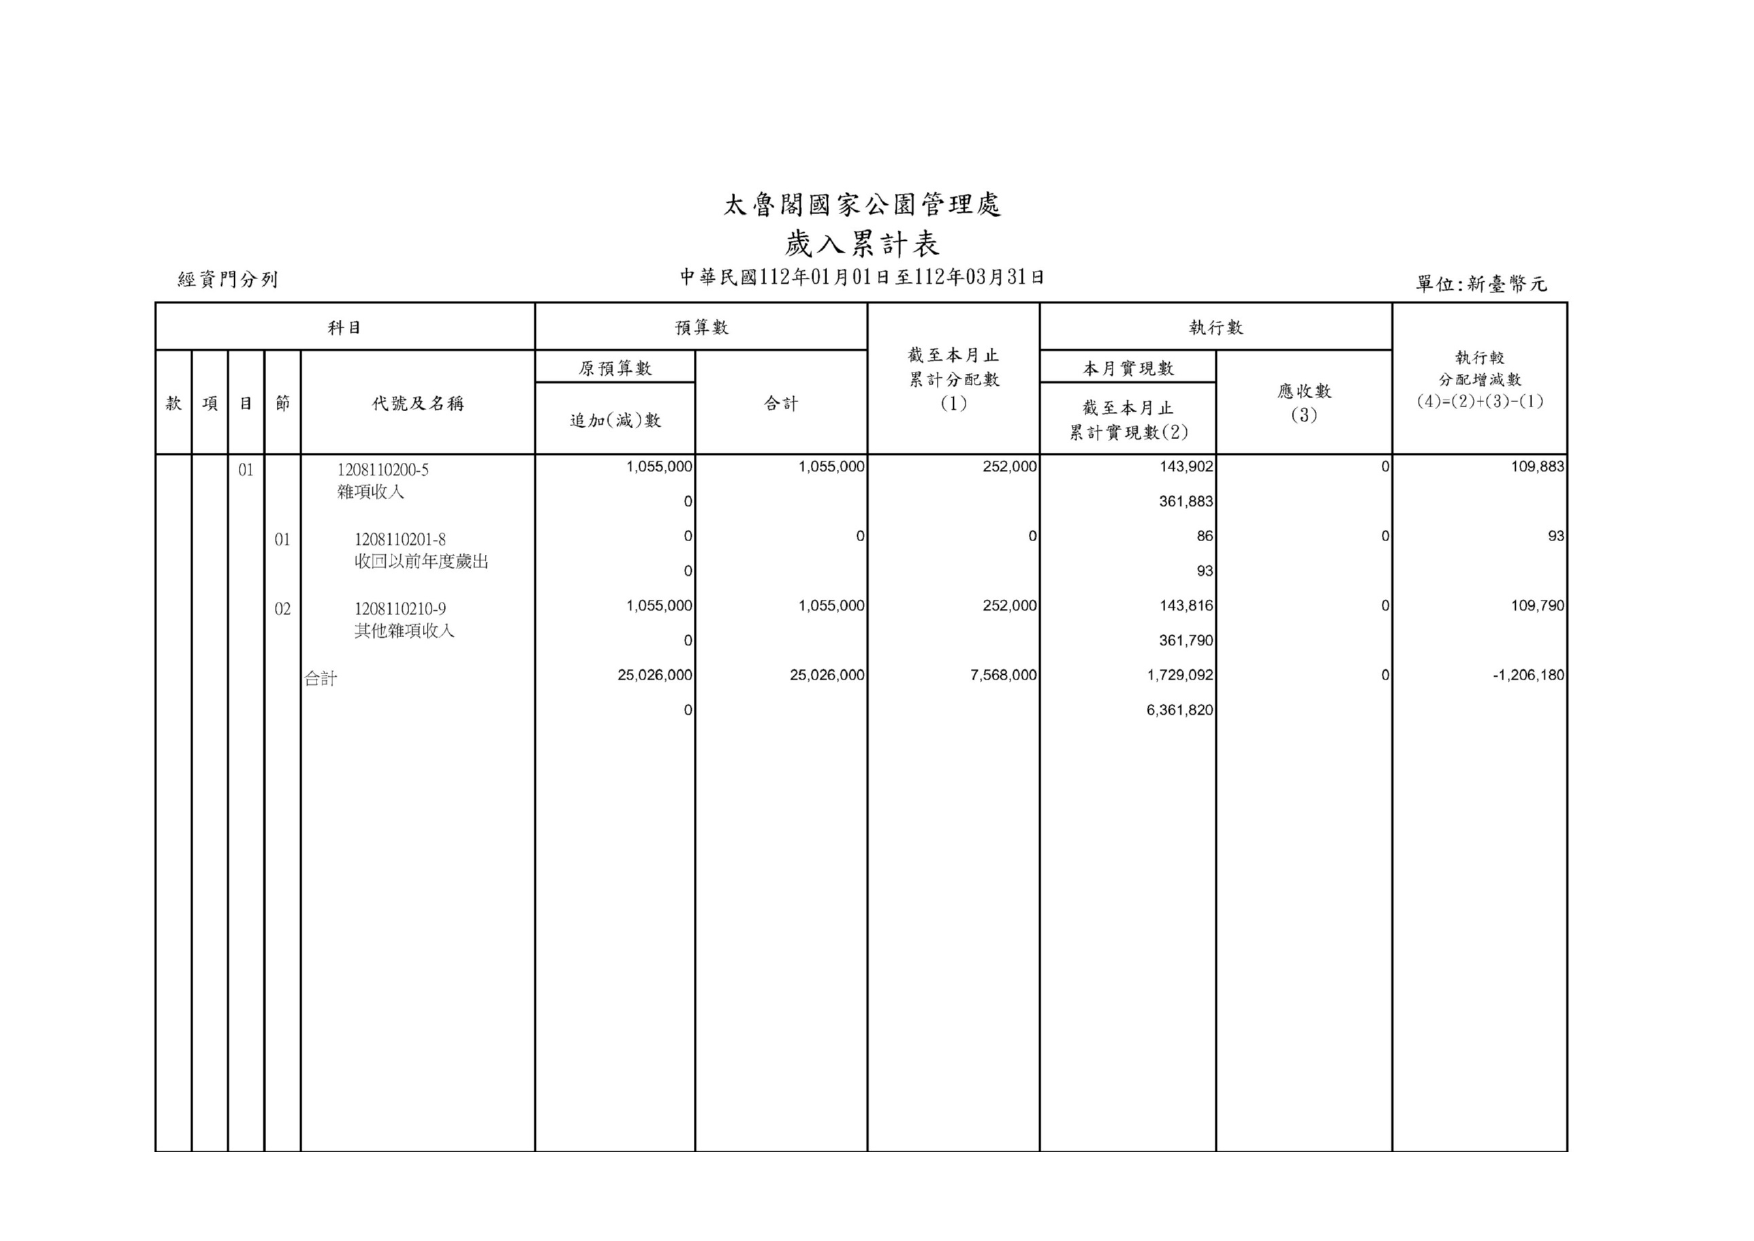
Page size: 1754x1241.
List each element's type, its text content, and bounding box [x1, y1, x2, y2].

text 3 [75, 89, 1679, 1151]
